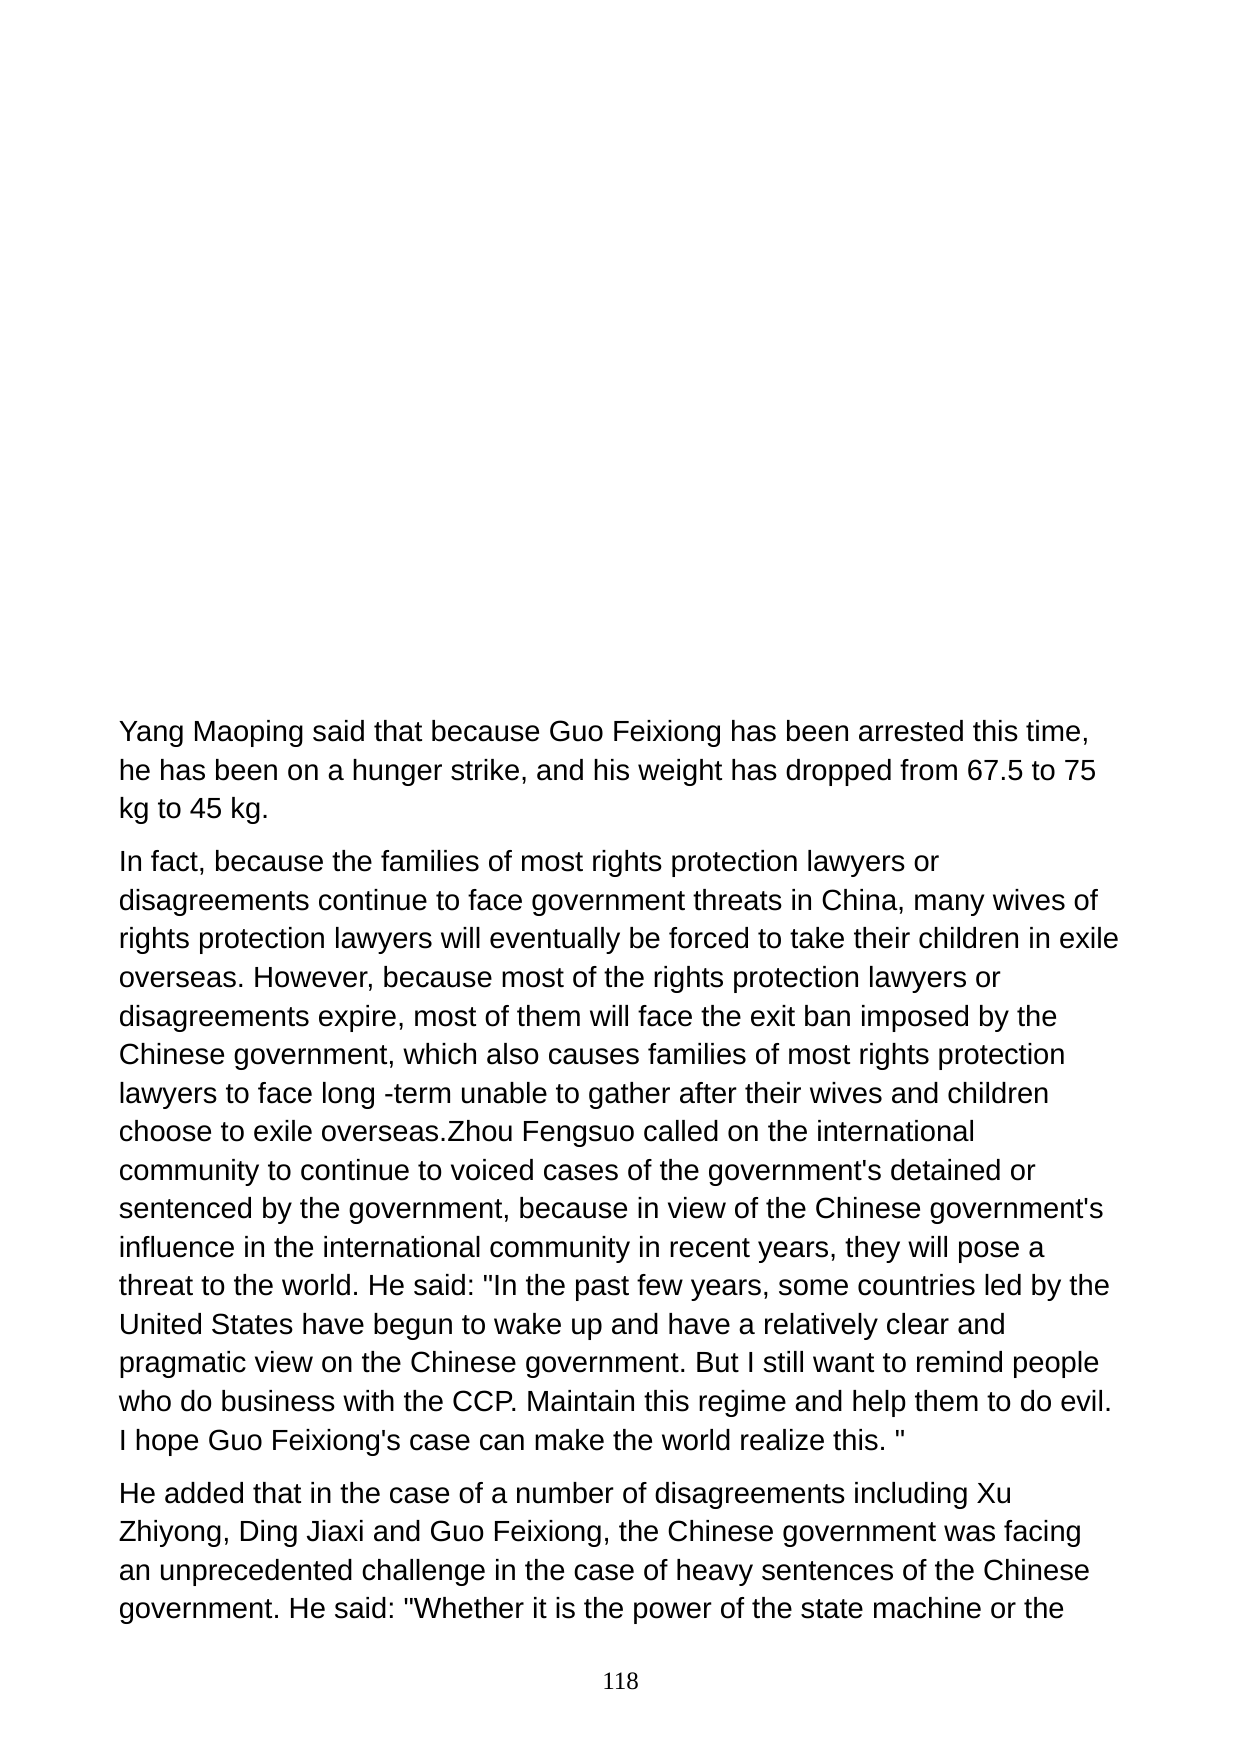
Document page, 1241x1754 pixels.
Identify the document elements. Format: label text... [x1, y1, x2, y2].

text He added that in the case of a number of disagreements including Xu Zhiyong, Ding Jiaxi and Guo Feixiong, the Chinese government was facing an unprecedented challenge in the case of heavy sentences of the Chinese government. He said: "Whether it is the power of the state machine or the [118, 1476, 1122, 1625]
text Yang Maoping said that because Guo Feixiong has been arrested this time, he has been on a hunger strike, and his weight has dropped from 67.5 to 75 kg to 45 kg. [118, 118, 1122, 825]
text In fact, because the families of most rights protection lawyers or disagreements continue to face government threats in China, many wives of rights protection lawyers will eventually be forced to take their children in exile overseas. However, because most of the rights protection lawyers or disagreements expire, most of them will face the exit ban imposed by the Chinese government, which also causes families of most rights protection lawyers to face long -term unable to gather after their wives and children choose to exile overseas.Zhou Fengsuo called on the international community to continue to voiced cases of the government's detained or sentenced by the government, because in view of the Chinese government's influence in the international community in recent years, they will pose a threat to the world. He said: "In the past few years, some countries led by the United States have begun to wake up and have a relatively clear and pragmatic view on the Chinese government. But I still want to remind people who do business with the CCP. Maintain this regime and help them to do evil. I hope Guo Feixiong's case can make the world realize this. " [118, 844, 1122, 1456]
